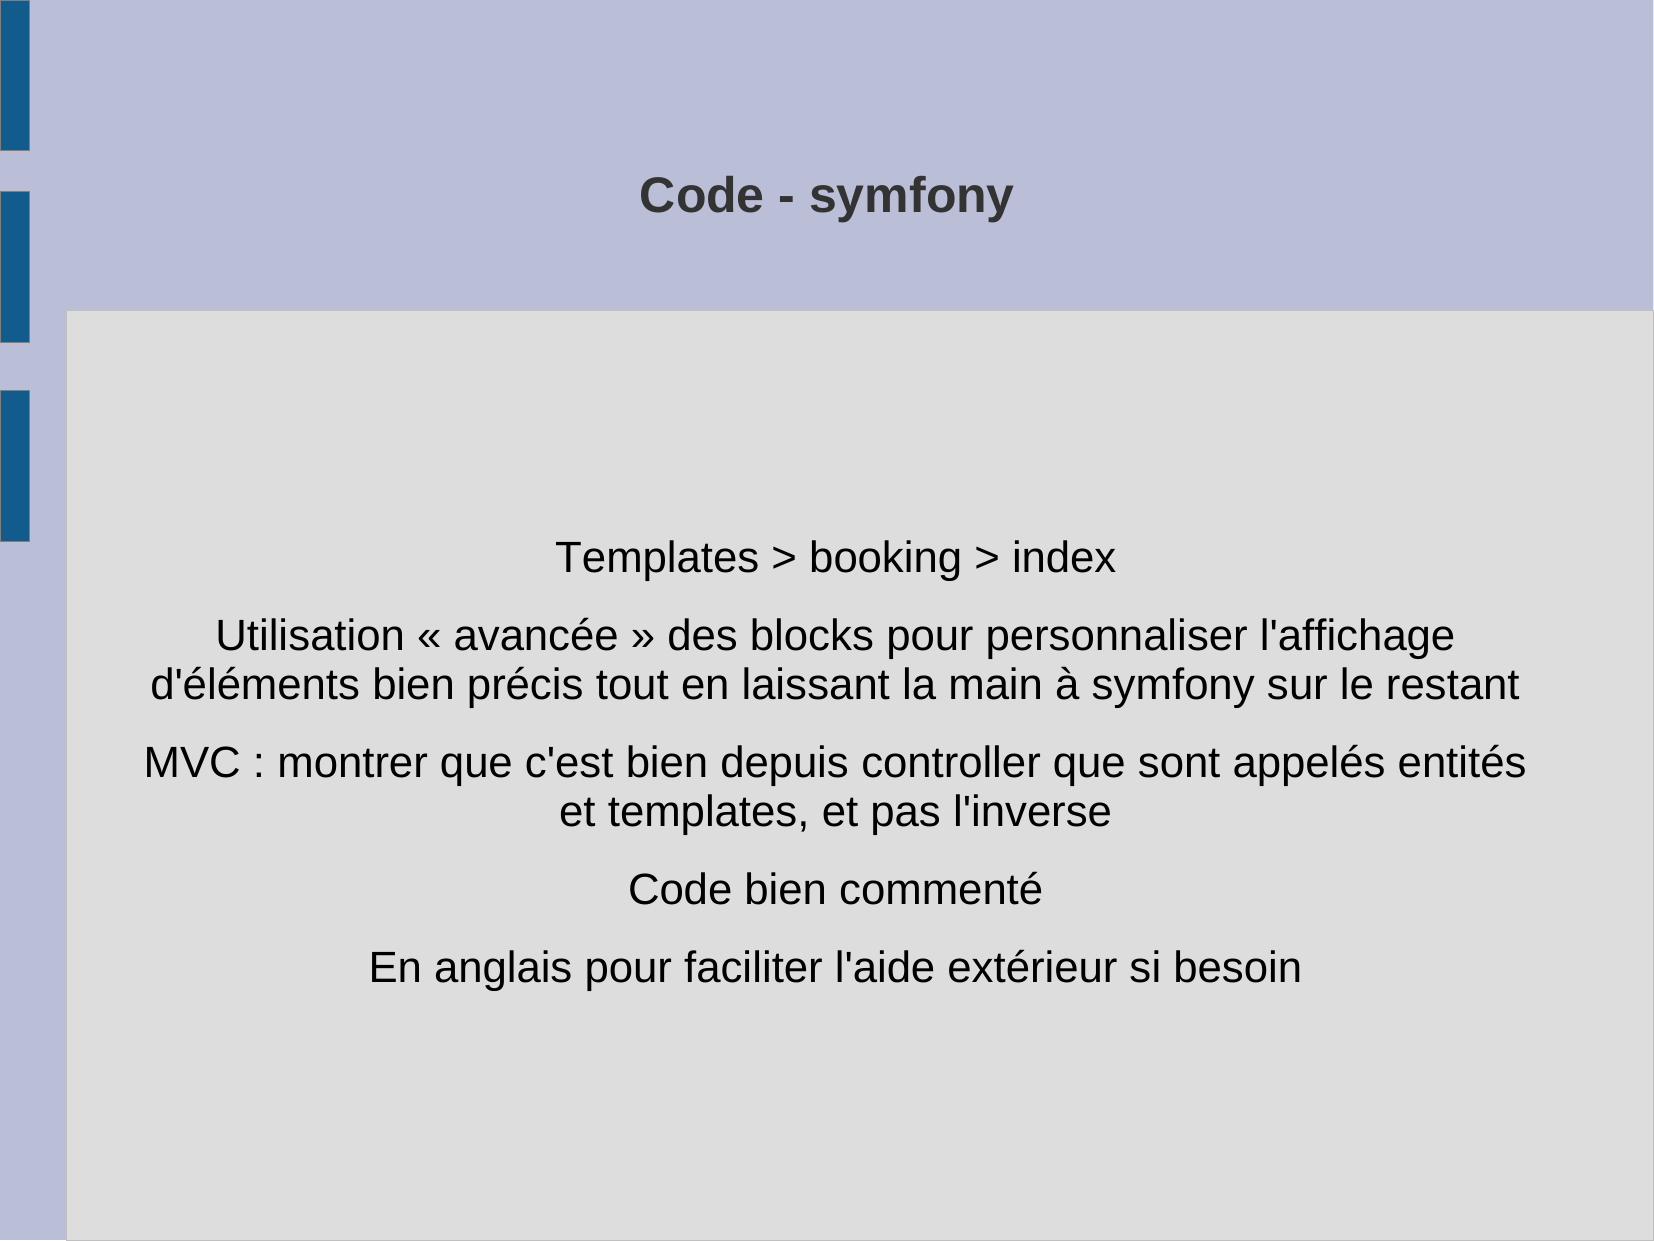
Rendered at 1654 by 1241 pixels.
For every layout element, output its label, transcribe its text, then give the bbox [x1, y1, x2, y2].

title Code - symfony [121, 91, 1534, 299]
list Templates > booking > index Utilisation « avancée » des blocks pour personnaliser l'affichage d'éléments bien précis tout en laissant la main à symfony sur le restant MVC : montrer que c'est bien depuis controller que sont appelés entités et templates, et pas l'inverse Code bien commenté En anglais pour faciliter l'aide extérieur si besoin [129, 532, 1542, 993]
